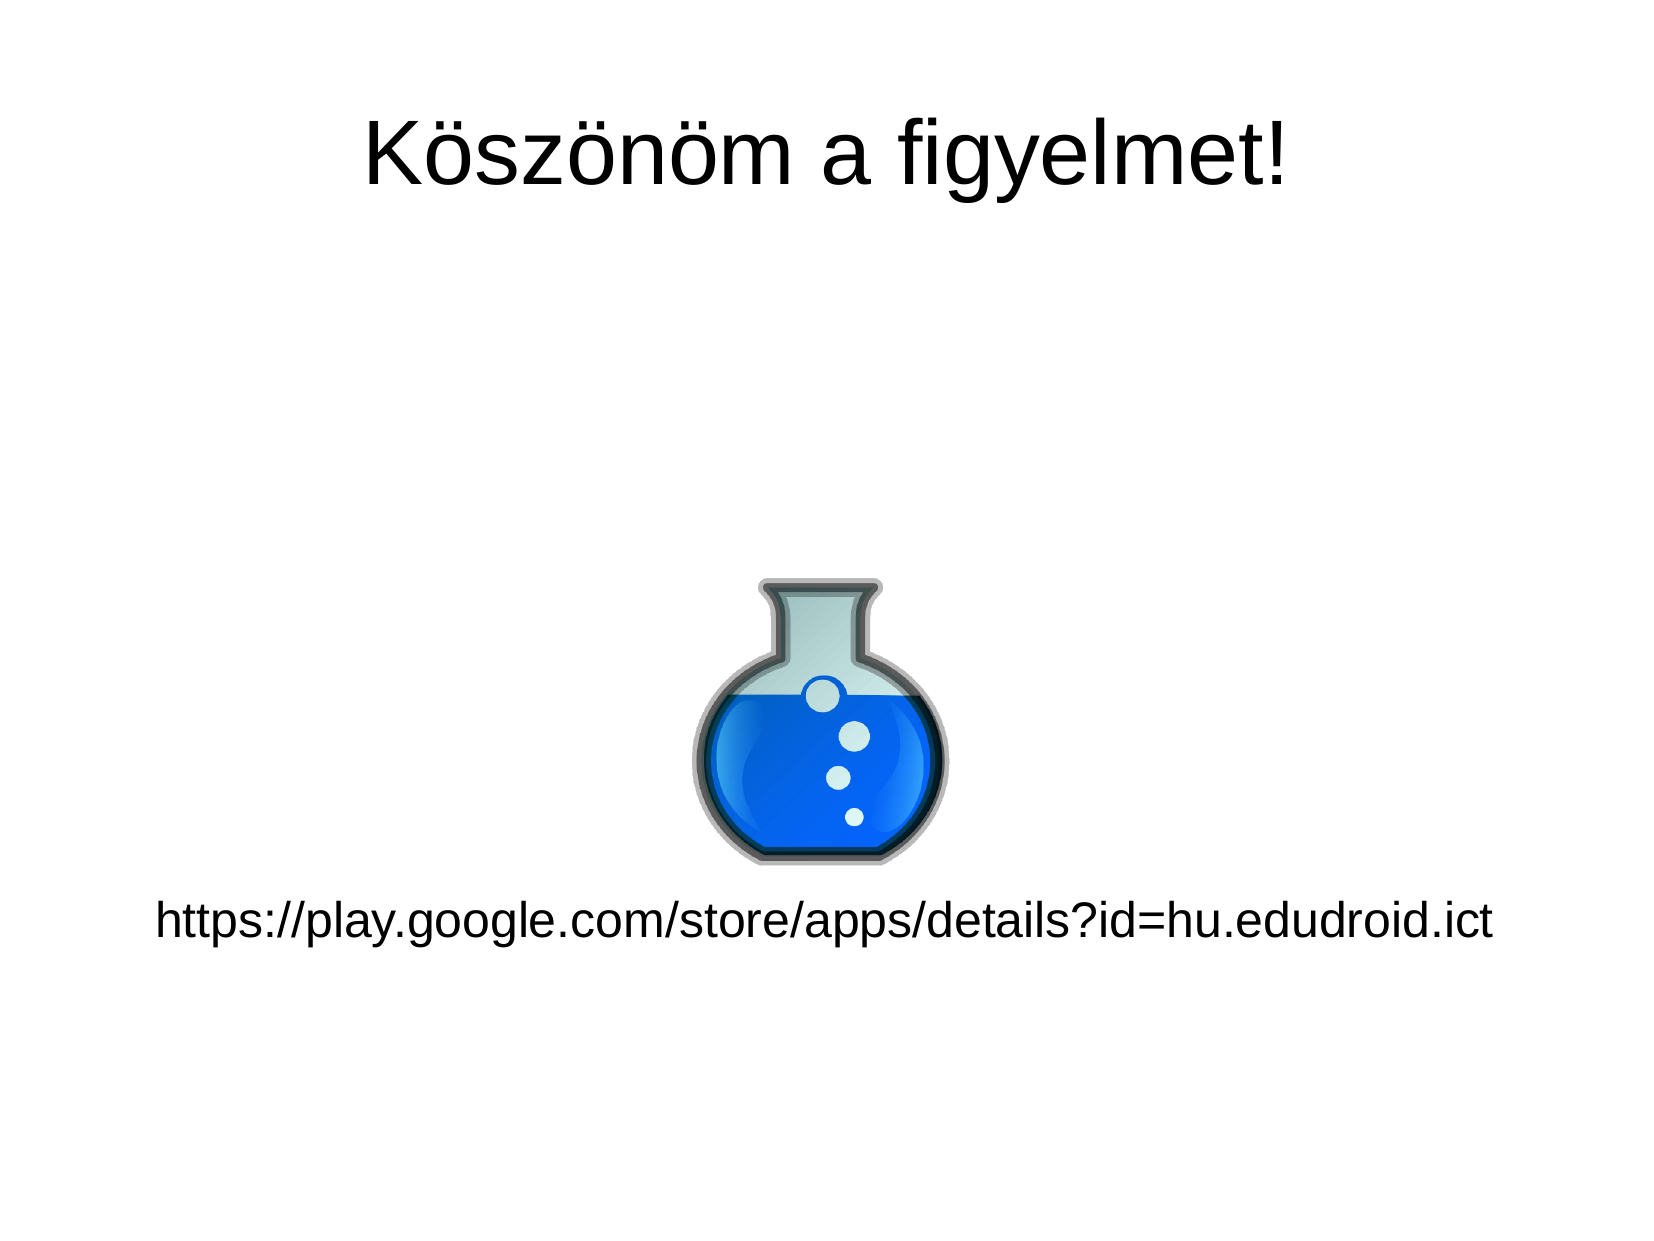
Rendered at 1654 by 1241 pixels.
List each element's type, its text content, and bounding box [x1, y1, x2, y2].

picture [668, 572, 976, 871]
text_box https://play.google.com/store/apps/details?id=hu.edudroid.ict [60, 885, 1591, 956]
title Köszönöm a figyelmet! [82, 49, 1571, 257]
